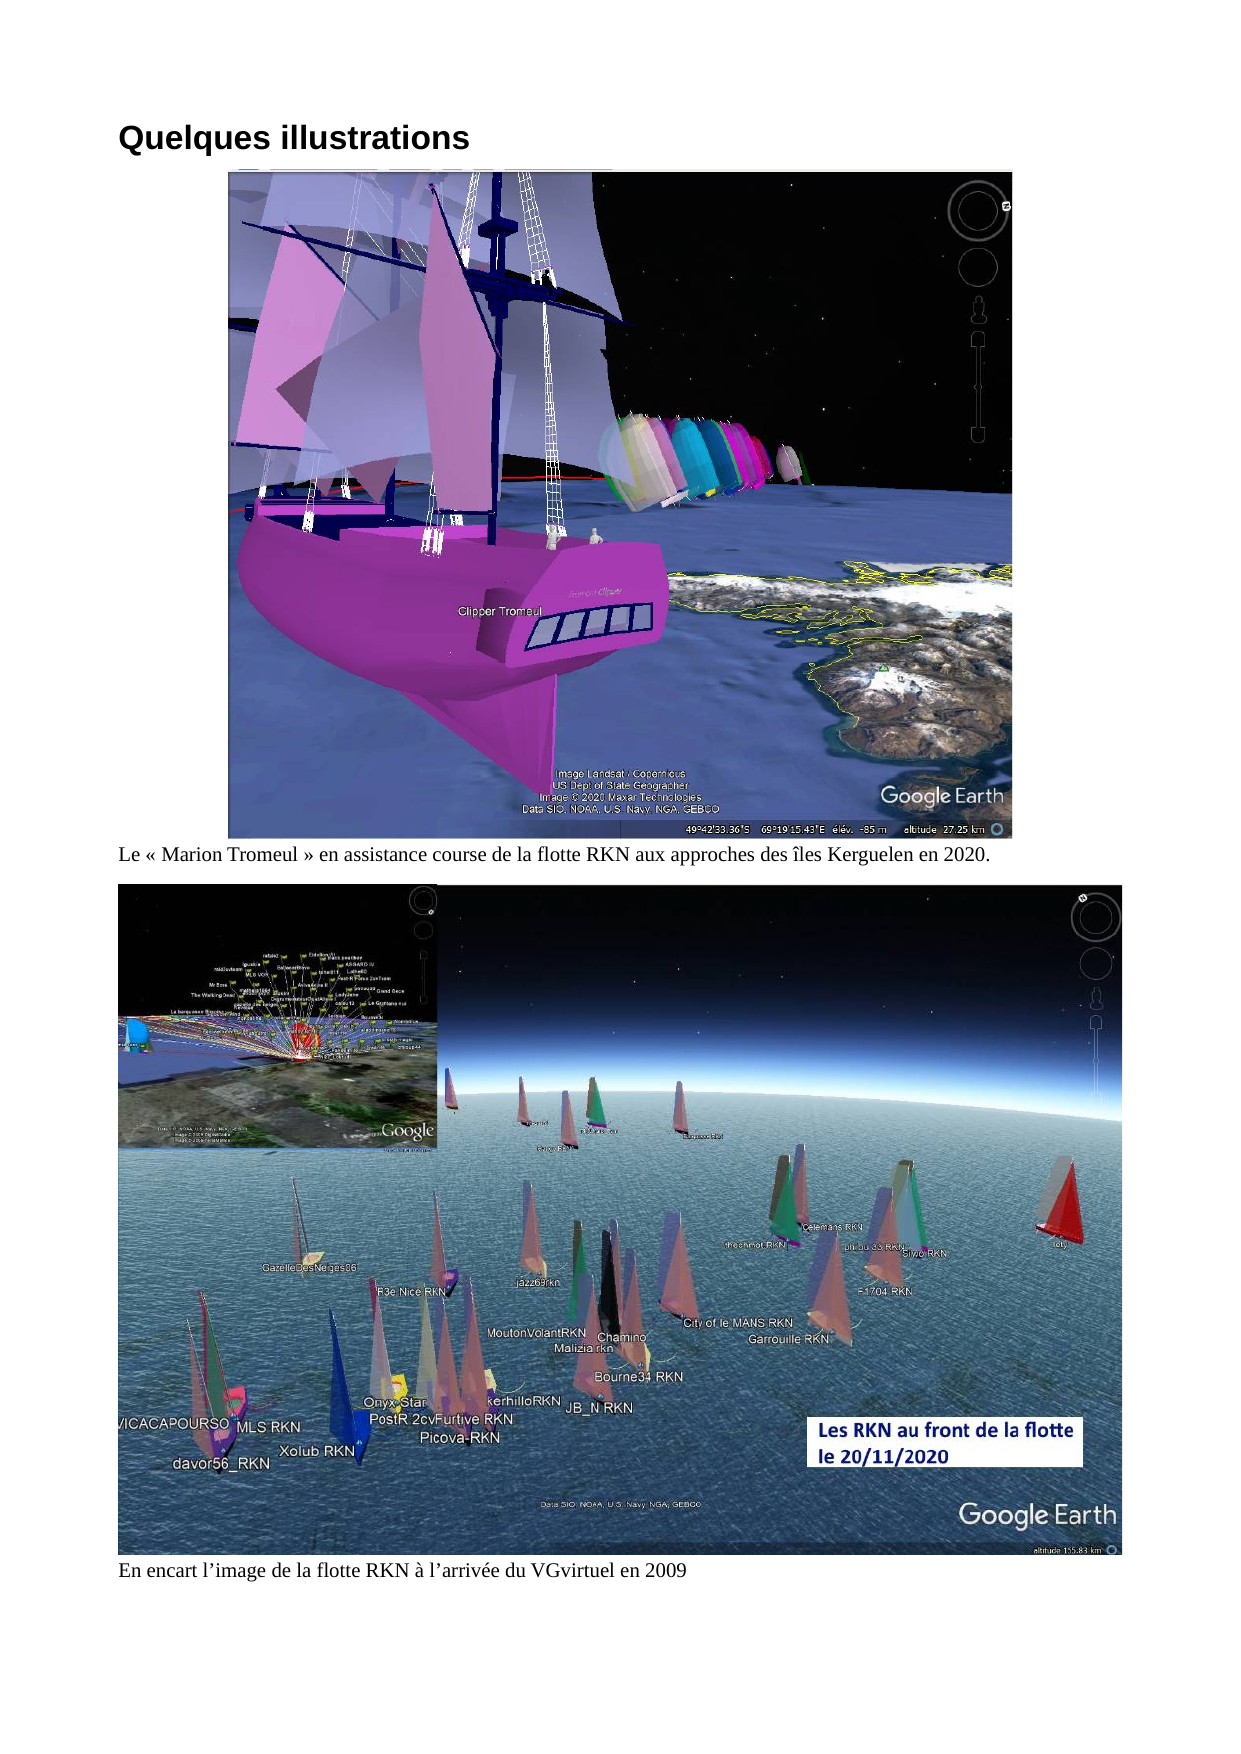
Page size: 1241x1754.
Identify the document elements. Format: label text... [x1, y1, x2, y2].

subtitle Quelques illustrations [118, 118, 1122, 157]
text En encart l’image de la flotte RKN à l’arrivée du VGvirtuel en 2009 [118, 1555, 1122, 1582]
picture [227, 169, 1013, 839]
text Le « Marion Tromeul » en assistance course de la flotte RKN aux approches des îles Kerguelen en 2020. [118, 169, 1122, 866]
picture [118, 884, 1123, 1555]
